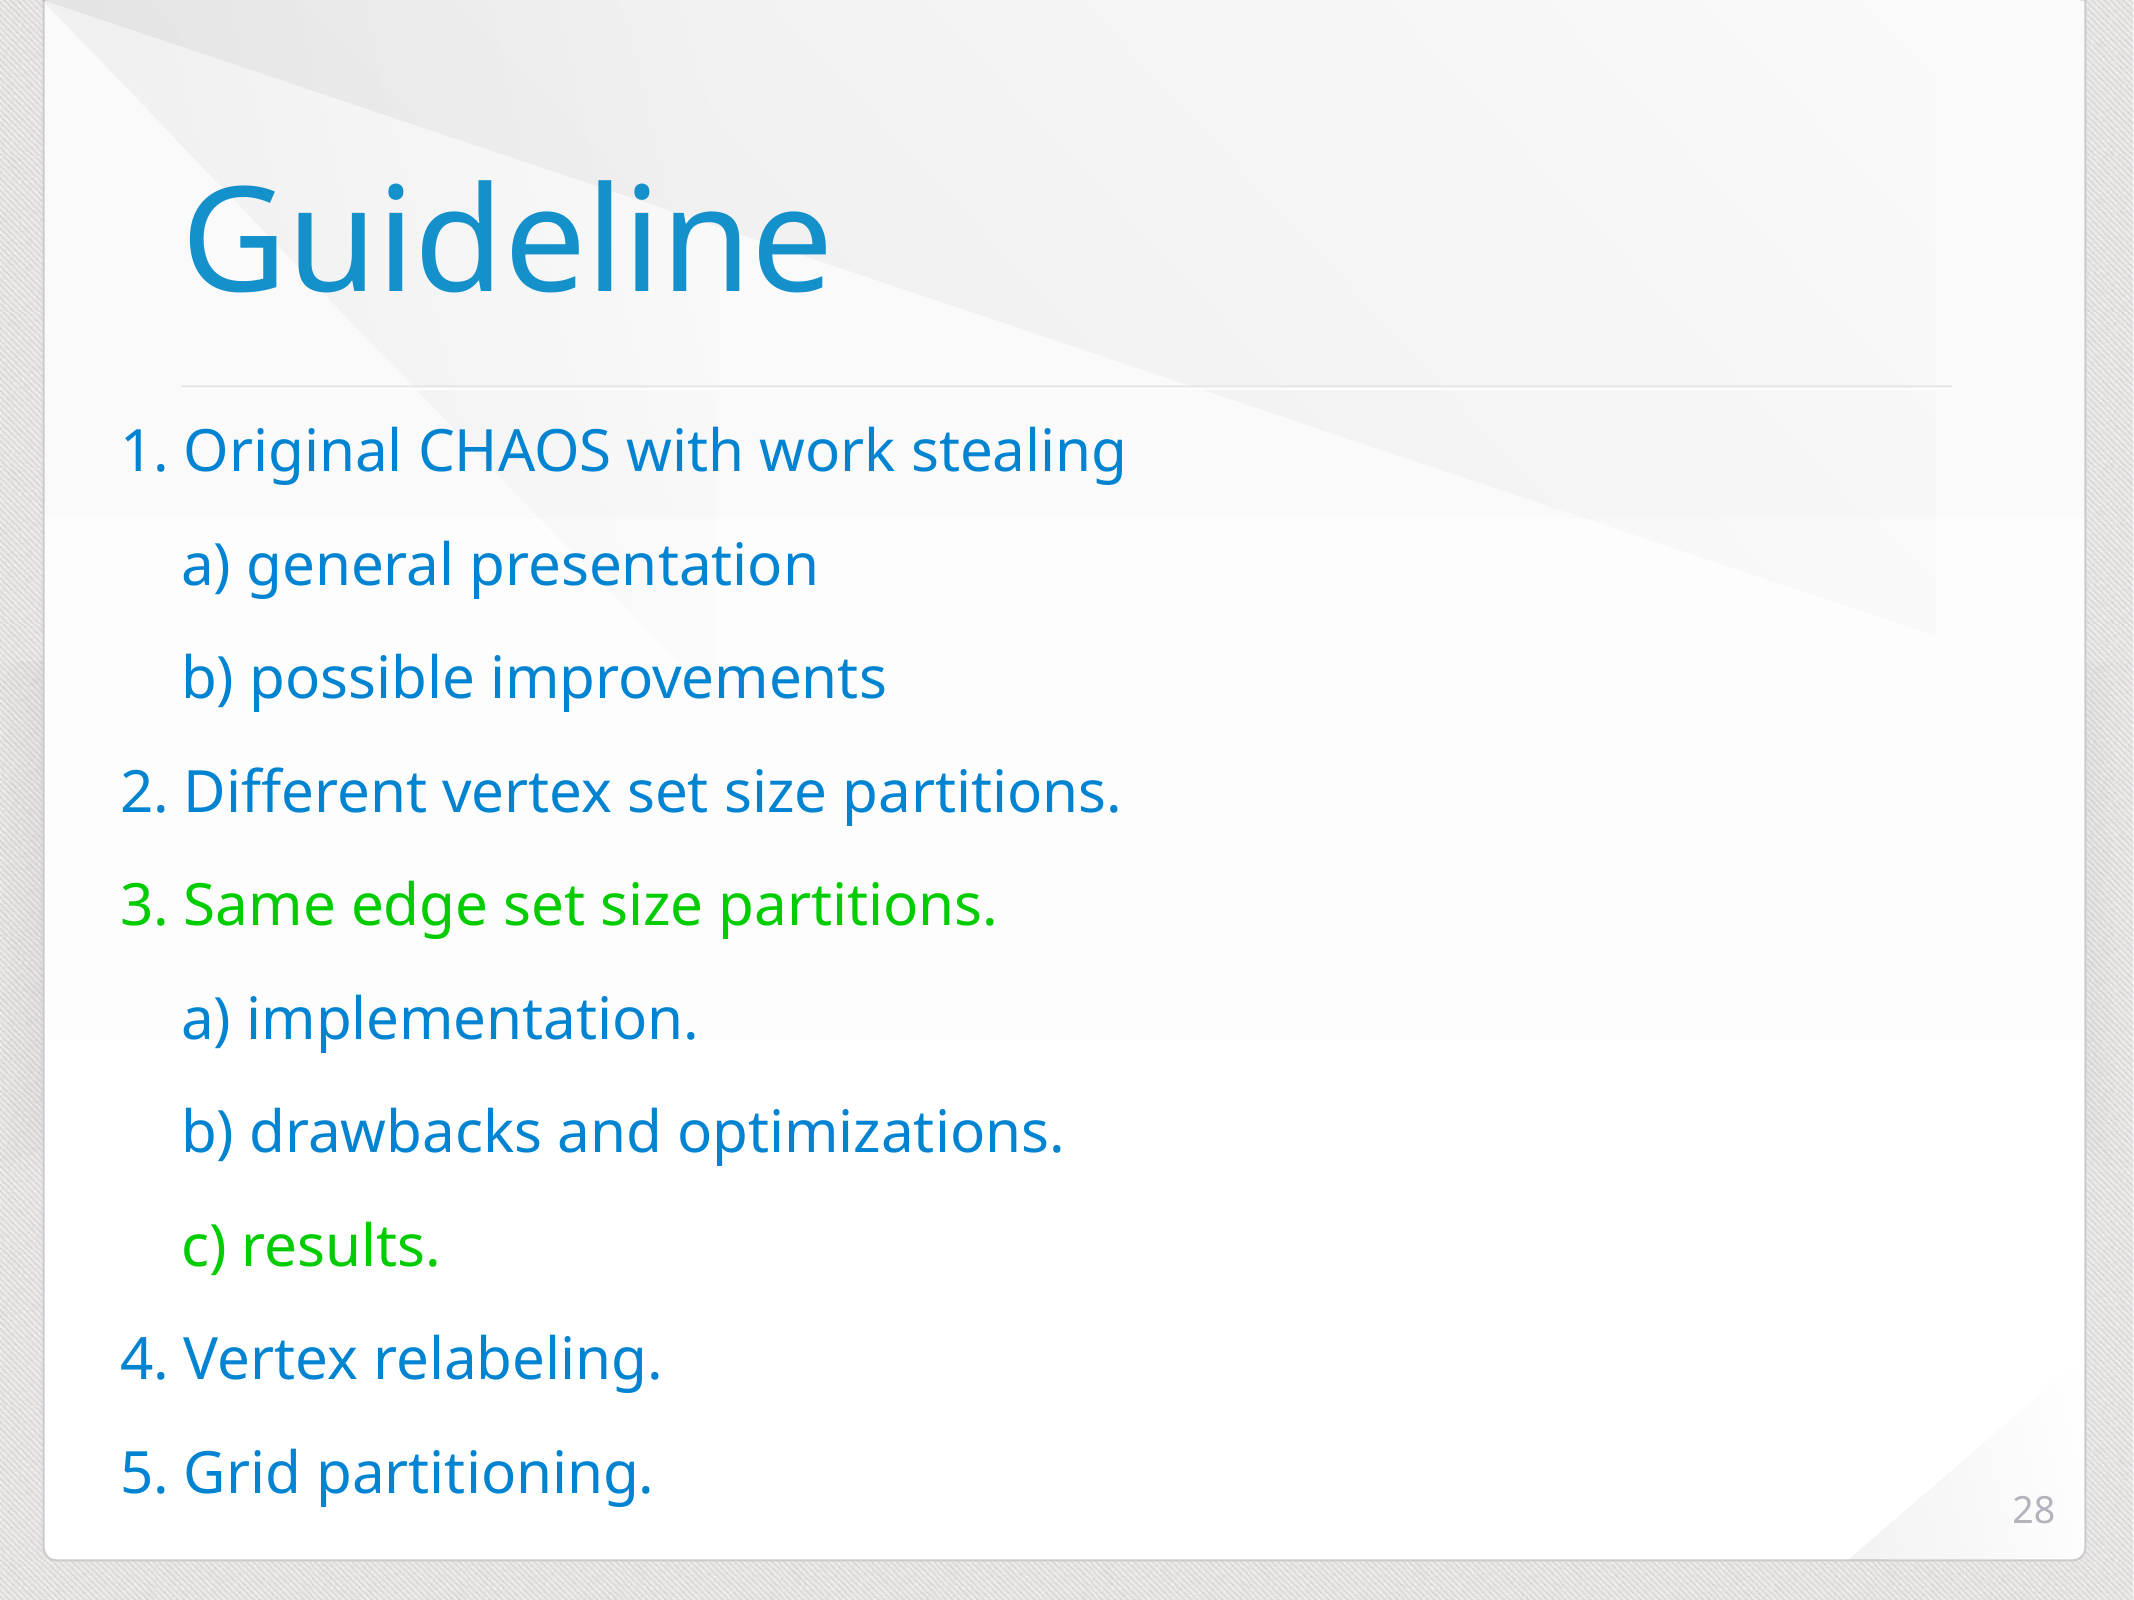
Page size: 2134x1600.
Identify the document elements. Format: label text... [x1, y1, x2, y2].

title Guideline [181, 145, 1953, 355]
list 1. Original CHAOS with work stealing a) general presentation b) possible improvements 2. Different vertex set size partitions. 3. Same edge set size partitions. a) implementation. b) drawbacks and optimizations. c) results. 4. Vertex relabeling. 5. Grid partitioning. [120, 300, 1438, 1259]
picture [0, 0, 2134, 1600]
slide_number [1909, 1476, 2071, 1548]
